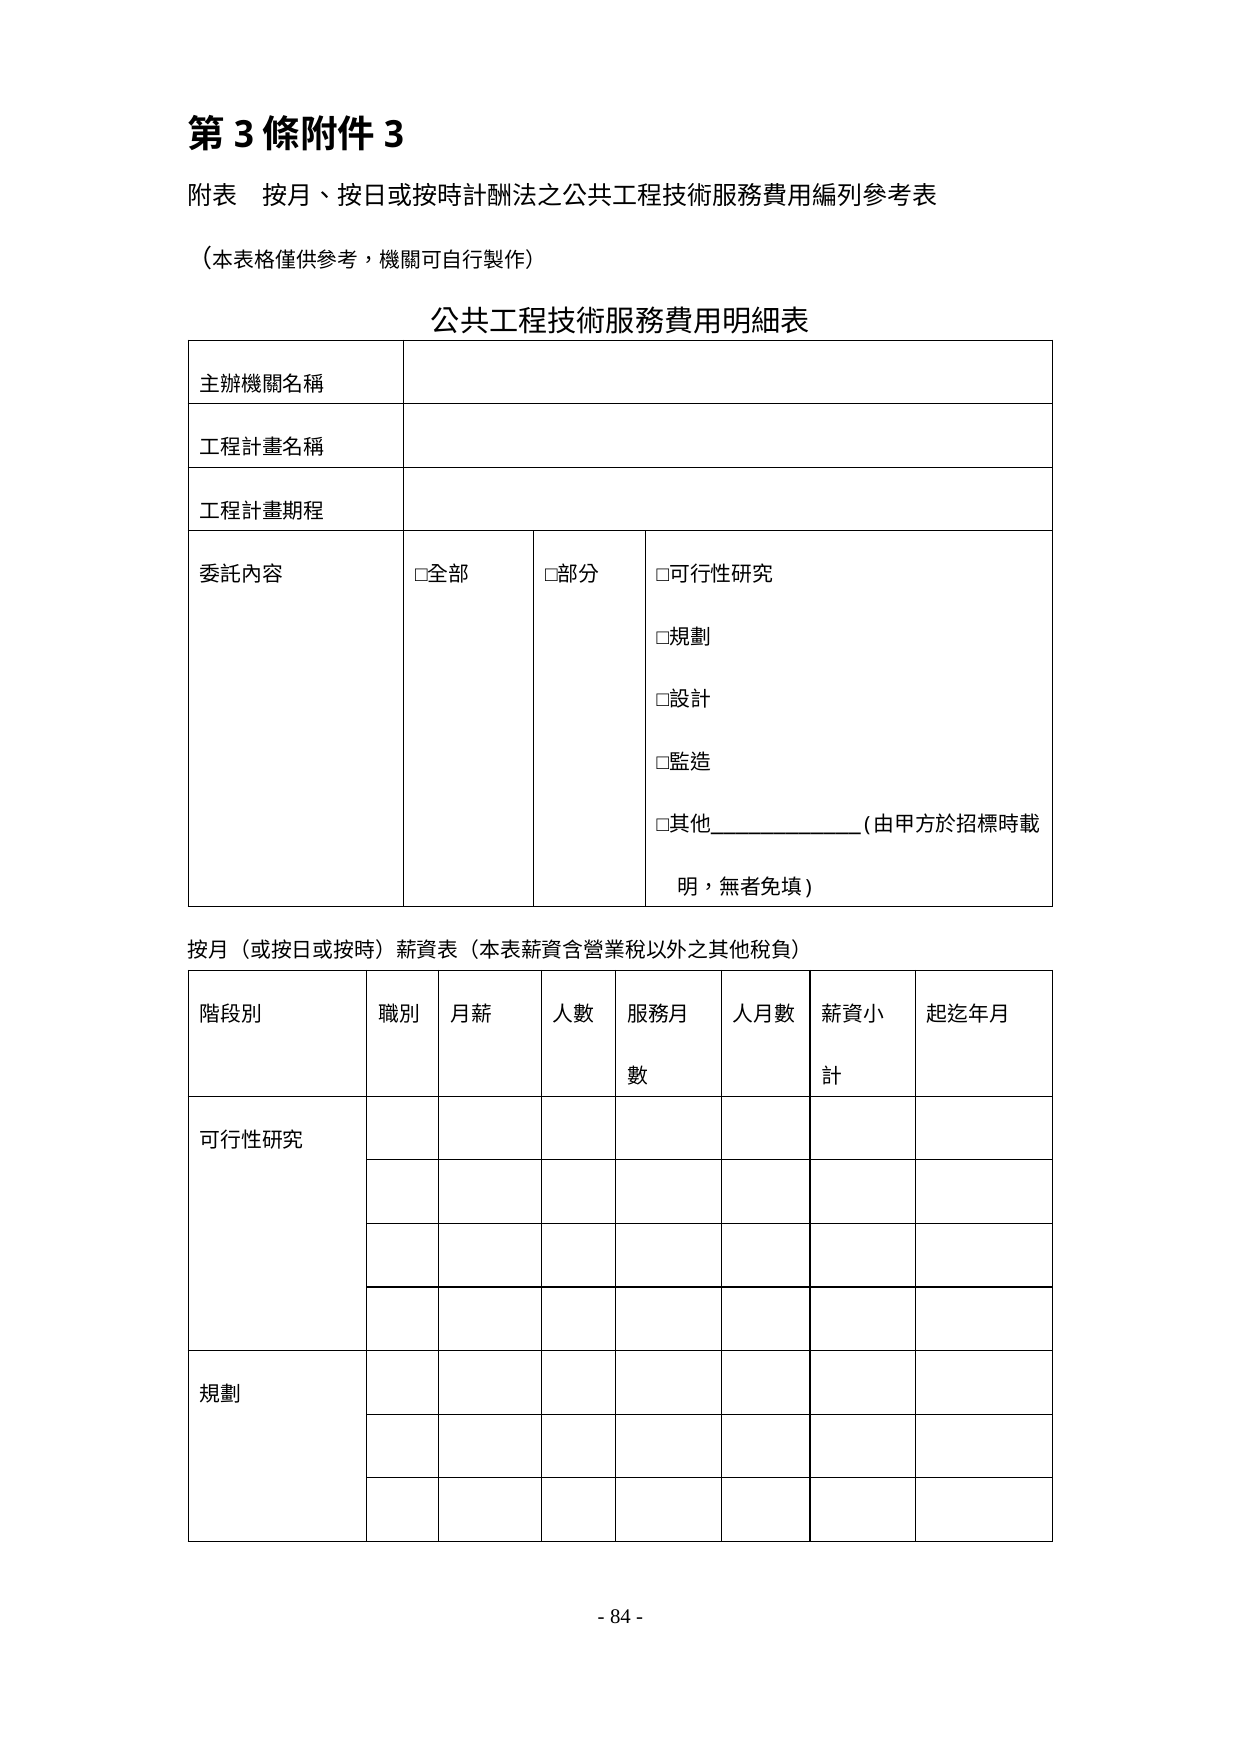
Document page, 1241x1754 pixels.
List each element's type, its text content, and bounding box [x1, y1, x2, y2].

table_header 月薪 [439, 971, 541, 1096]
table_cell [542, 1478, 615, 1541]
table_cell [542, 1415, 615, 1477]
text 附表 按月、按日或按時計酬法之公共工程技術服務費用編列參考表 [187, 152, 1053, 214]
table_cell 規劃 [189, 1351, 366, 1541]
table_cell [616, 1415, 721, 1477]
table_cell [616, 1478, 721, 1541]
table_cell [916, 1160, 1052, 1223]
table_cell [439, 1288, 541, 1350]
table_cell [439, 1224, 541, 1286]
table_cell □可行性研究 □規劃 □設計 □監造 □其他____________(由甲方於招標時載明，無者免填) [646, 531, 1052, 906]
table_cell [811, 1415, 915, 1477]
table_header 階段別 [189, 971, 366, 1096]
table_cell [367, 1415, 438, 1477]
table_header 薪資小計 [811, 971, 915, 1096]
text （本表格僅供參考，機關可自行製作） [187, 214, 1053, 277]
table_cell [616, 1224, 721, 1286]
table_cell [367, 1097, 438, 1159]
table_cell [722, 1160, 809, 1223]
table_cell [542, 1351, 615, 1413]
table_cell [916, 1288, 1052, 1350]
table_cell [439, 1351, 541, 1413]
table_cell [722, 1478, 809, 1541]
table_cell [616, 1288, 721, 1350]
table_cell [722, 1415, 809, 1477]
table_cell [811, 1351, 915, 1413]
table_header 職別 [367, 971, 438, 1096]
table_cell 可行性研究 [189, 1097, 366, 1350]
table_cell 工程計畫期程 [189, 468, 403, 530]
table_cell [367, 1478, 438, 1541]
table_header 人數 [542, 971, 615, 1096]
table_cell □部分 [534, 531, 645, 906]
table_cell [367, 1288, 438, 1350]
table_cell [916, 1478, 1052, 1541]
table_cell [722, 1097, 809, 1159]
table_cell [439, 1097, 541, 1159]
table_cell [916, 1097, 1052, 1159]
table_cell [404, 404, 1052, 467]
table_cell [367, 1160, 438, 1223]
table_header [404, 341, 1052, 403]
table_cell [542, 1097, 615, 1159]
text 第3條附件3 [187, 89, 1053, 152]
text 公共工程技術服務費用明細表 [187, 277, 1053, 339]
table_cell [916, 1224, 1052, 1286]
table_header 起迄年月 [916, 971, 1052, 1096]
table_cell [367, 1351, 438, 1413]
table_cell [916, 1415, 1052, 1477]
table_cell 工程計畫名稱 [189, 404, 403, 467]
table_cell [616, 1160, 721, 1223]
table_cell [916, 1351, 1052, 1413]
table_cell 委託內容 [189, 531, 403, 906]
table_cell [811, 1288, 915, 1350]
table_cell [722, 1224, 809, 1286]
table_cell [811, 1478, 915, 1541]
table_header 人月數 [722, 971, 809, 1096]
table_header 主辦機關名稱 [189, 341, 403, 403]
table_cell [616, 1351, 721, 1413]
table_cell [722, 1351, 809, 1413]
table_cell [722, 1288, 809, 1350]
table_cell [439, 1160, 541, 1223]
table_cell [811, 1097, 915, 1159]
table_cell [616, 1097, 721, 1159]
table_cell [542, 1224, 615, 1286]
table_cell [811, 1224, 915, 1286]
table_cell [542, 1160, 615, 1223]
table_header 服務月數 [616, 971, 721, 1096]
text 按月（或按日或按時）薪資表（本表薪資含營業稅以外之其他稅負） [187, 907, 1053, 970]
table_cell [439, 1478, 541, 1541]
table_cell □全部 [404, 531, 533, 906]
table_cell [367, 1224, 438, 1286]
table_cell [404, 468, 1052, 530]
table_cell [811, 1160, 915, 1223]
table_cell [542, 1288, 615, 1350]
table_cell [439, 1415, 541, 1477]
